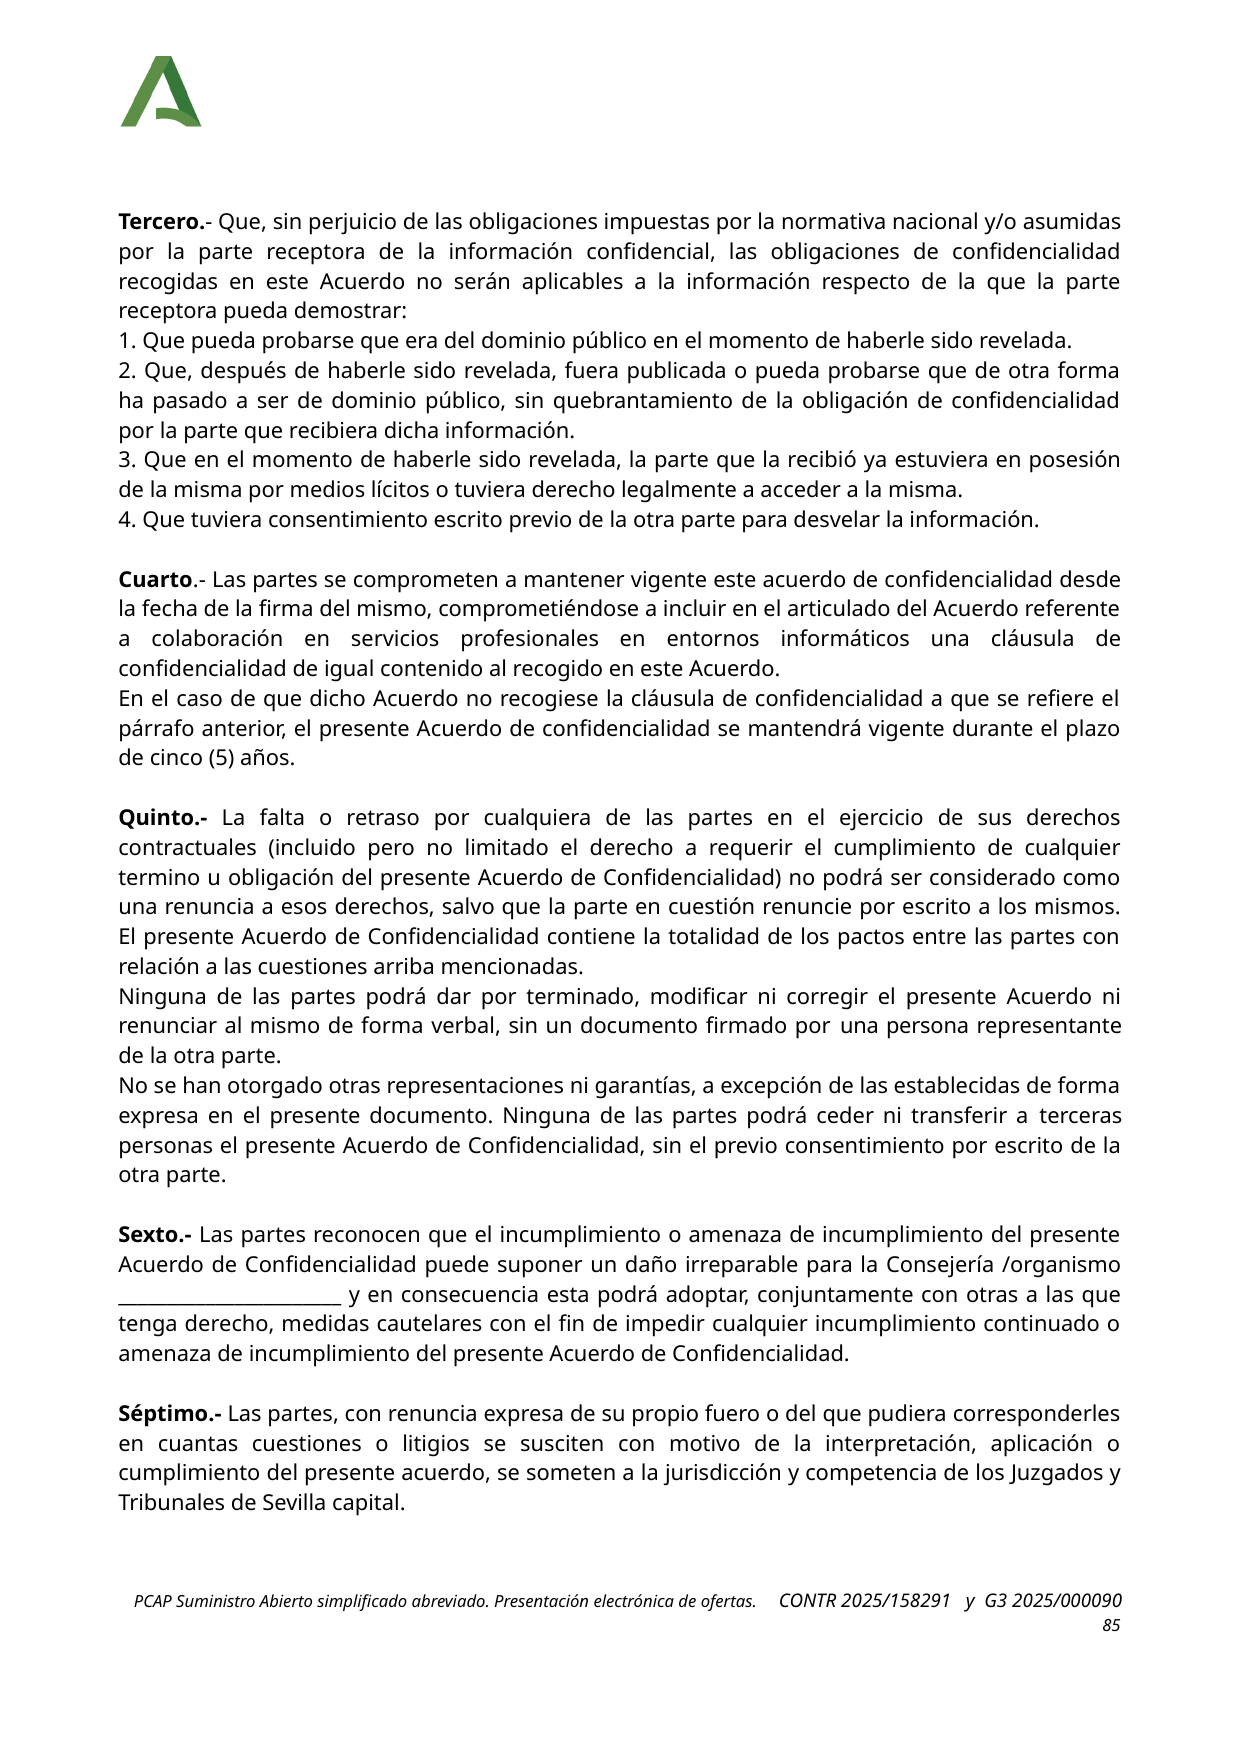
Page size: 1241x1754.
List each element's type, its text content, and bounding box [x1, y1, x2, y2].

text Sexto.- Las partes reconocen que el incumplimiento o amenaza de incumplimiento del presente Acuerdo de Confidencialidad puede suponer un daño irreparable para la Consejería /organismo _______________________ y en consecuencia esta podrá adoptar, conjuntamente con otras a las que tenga derecho, medidas cautelares con el fin de impedir cualquier incumplimiento continuado o amenaza de incumplimiento del presente Acuerdo de Confidencialidad. [118, 1219, 1122, 1368]
text Tercero.- Que, sin perjuicio de las obligaciones impuestas por la normativa nacional y/o asumidas por la parte receptora de la información confidencial, las obligaciones de confidencialidad recogidas en este Acuerdo no serán aplicables a la información respecto de la que la parte receptora pueda demostrar: [118, 206, 1122, 325]
text 2. Que, después de haberle sido revelada, fuera publicada o pueda probarse que de otra forma ha pasado a ser de dominio público, sin quebrantamiento de la obligación de confidencialidad por la parte que recibiera dicha información. [118, 355, 1122, 444]
text Quinto.- La falta o retraso por cualquiera de las partes en el ejercicio de sus derechos contractuales (incluido pero no limitado el derecho a requerir el cumplimiento de cualquier termino u obligación del presente Acuerdo de Confidencialidad) no podrá ser considerado como una renuncia a esos derechos, salvo que la parte en cuestión renuncie por escrito a los mismos. El presente Acuerdo de Confidencialidad contiene la totalidad de los pactos entre las partes con relación a las cuestiones arriba mencionadas. [118, 802, 1122, 981]
text Ninguna de las partes podrá dar por terminado, modificar ni corregir el presente Acuerdo ni renunciar al mismo de forma verbal, sin un documento firmado por una persona representante de la otra parte. [118, 981, 1122, 1070]
text 3. Que en el momento de haberle sido revelada, la parte que la recibió ya estuviera en posesión de la misma por medios lícitos o tuviera derecho legalmente a acceder a la misma. [118, 444, 1122, 504]
text En el caso de que dicho Acuerdo no recogiese la cláusula de confidencialidad a que se refiere el párrafo anterior, el presente Acuerdo de confidencialidad se mantendrá vigente durante el plazo de cinco (5) años. [118, 683, 1122, 772]
text No se han otorgado otras representaciones ni garantías, a excepción de las establecidas de forma expresa en el presente documento. Ninguna de las partes podrá ceder ni transferir a terceras personas el presente Acuerdo de Confidencialidad, sin el previo consentimiento por escrito de la otra parte. [118, 1070, 1122, 1189]
picture [116, 52, 205, 131]
text Cuarto.- Las partes se comprometen a mantener vigente este acuerdo de confidencialidad desde la fecha de la firma del mismo, comprometiéndose a incluir en el articulado del Acuerdo referente a colaboración en servicios profesionales en entornos informáticos una cláusula de confidencialidad de igual contenido al recogido en este Acuerdo. [118, 564, 1122, 683]
text 1. Que pueda probarse que era del dominio público en el momento de haberle sido revelada. [118, 325, 1122, 355]
text 4. Que tuviera consentimiento escrito previo de la otra parte para desvelar la información. [118, 504, 1122, 534]
text Séptimo.- Las partes, con renuncia expresa de su propio fuero o del que pudiera corresponderles en cuantas cuestiones o litigios se susciten con motivo de la interpretación, aplicación o cumplimiento del presente acuerdo, se someten a la jurisdicción y competencia de los Juzgados y Tribunales de Sevilla capital. [118, 1398, 1122, 1517]
